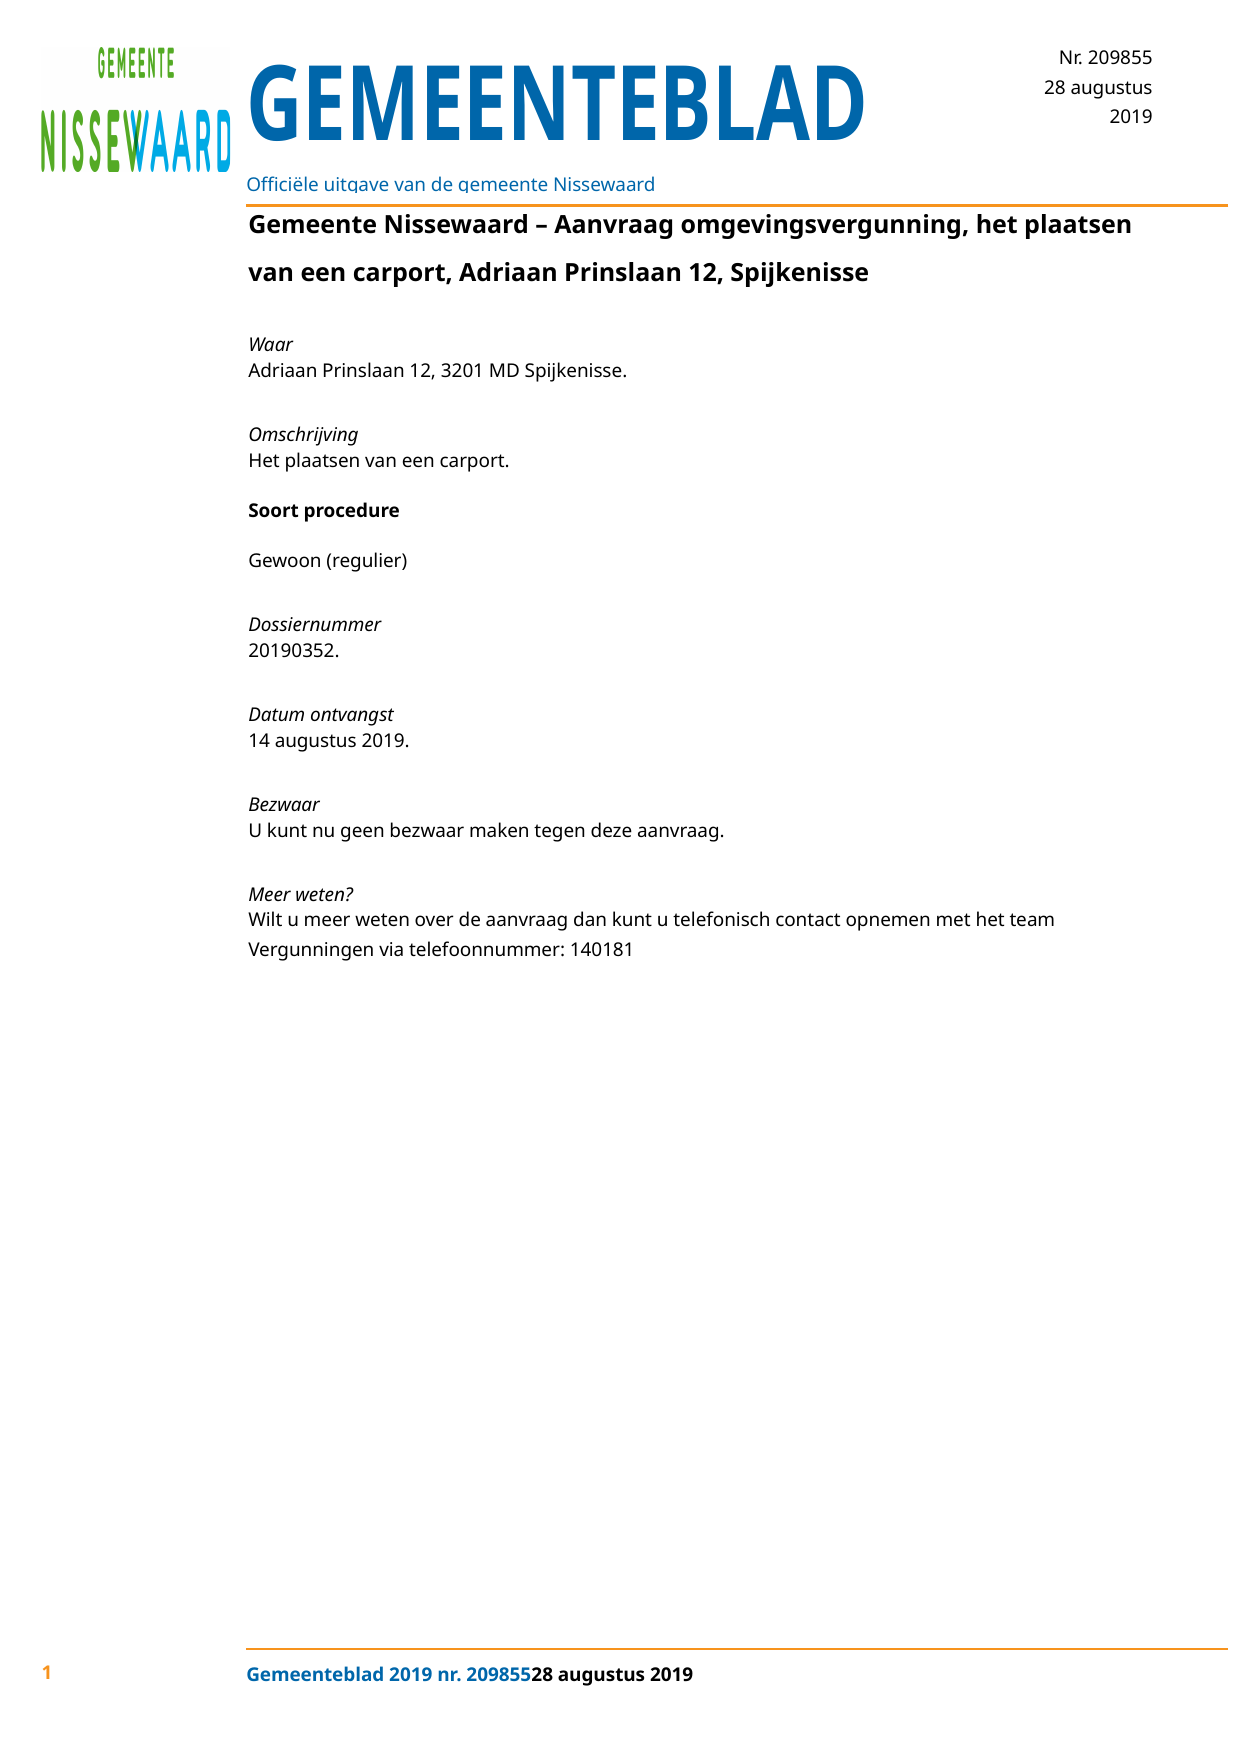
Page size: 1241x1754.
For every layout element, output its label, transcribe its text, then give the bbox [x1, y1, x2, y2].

picture [222, 122, 227, 160]
text Omschrijving [248, 421, 1152, 447]
text Bezwaar [248, 791, 1152, 817]
picture [200, 151, 206, 172]
picture [41, 47, 231, 172]
picture [176, 157, 187, 172]
text Gewoon (regulier) [248, 548, 1152, 573]
text 14 augustus 2019. [248, 727, 1152, 753]
text Soort procedure [248, 497, 1152, 523]
text 20190352. [248, 637, 1152, 663]
text Meer weten? [248, 881, 1152, 906]
text Adriaan Prinslaan 12, 3201 MD Spijkenisse. [248, 357, 1152, 383]
text Datum ontvangst [248, 701, 1152, 727]
text Gemeente Nissewaard – Aanvraag omgevingsvergunning, het plaatsen van een carport, Adriaan Prinslaan 12, Spijkenisse [248, 207, 1152, 288]
text U kunt nu geen bezwaar maken tegen deze aanvraag. [248, 817, 1152, 842]
picture [201, 122, 206, 138]
text Dossiernummer [248, 612, 1152, 637]
text Het plaatsen van een carport. [248, 447, 1152, 473]
text Wilt u meer weten over de aanvraag dan kunt u telefonisch contact opnemen met het team Vergunningen via telefoonnummer: 140181 [248, 906, 1152, 962]
picture [154, 157, 165, 172]
text Waar [248, 331, 1152, 357]
